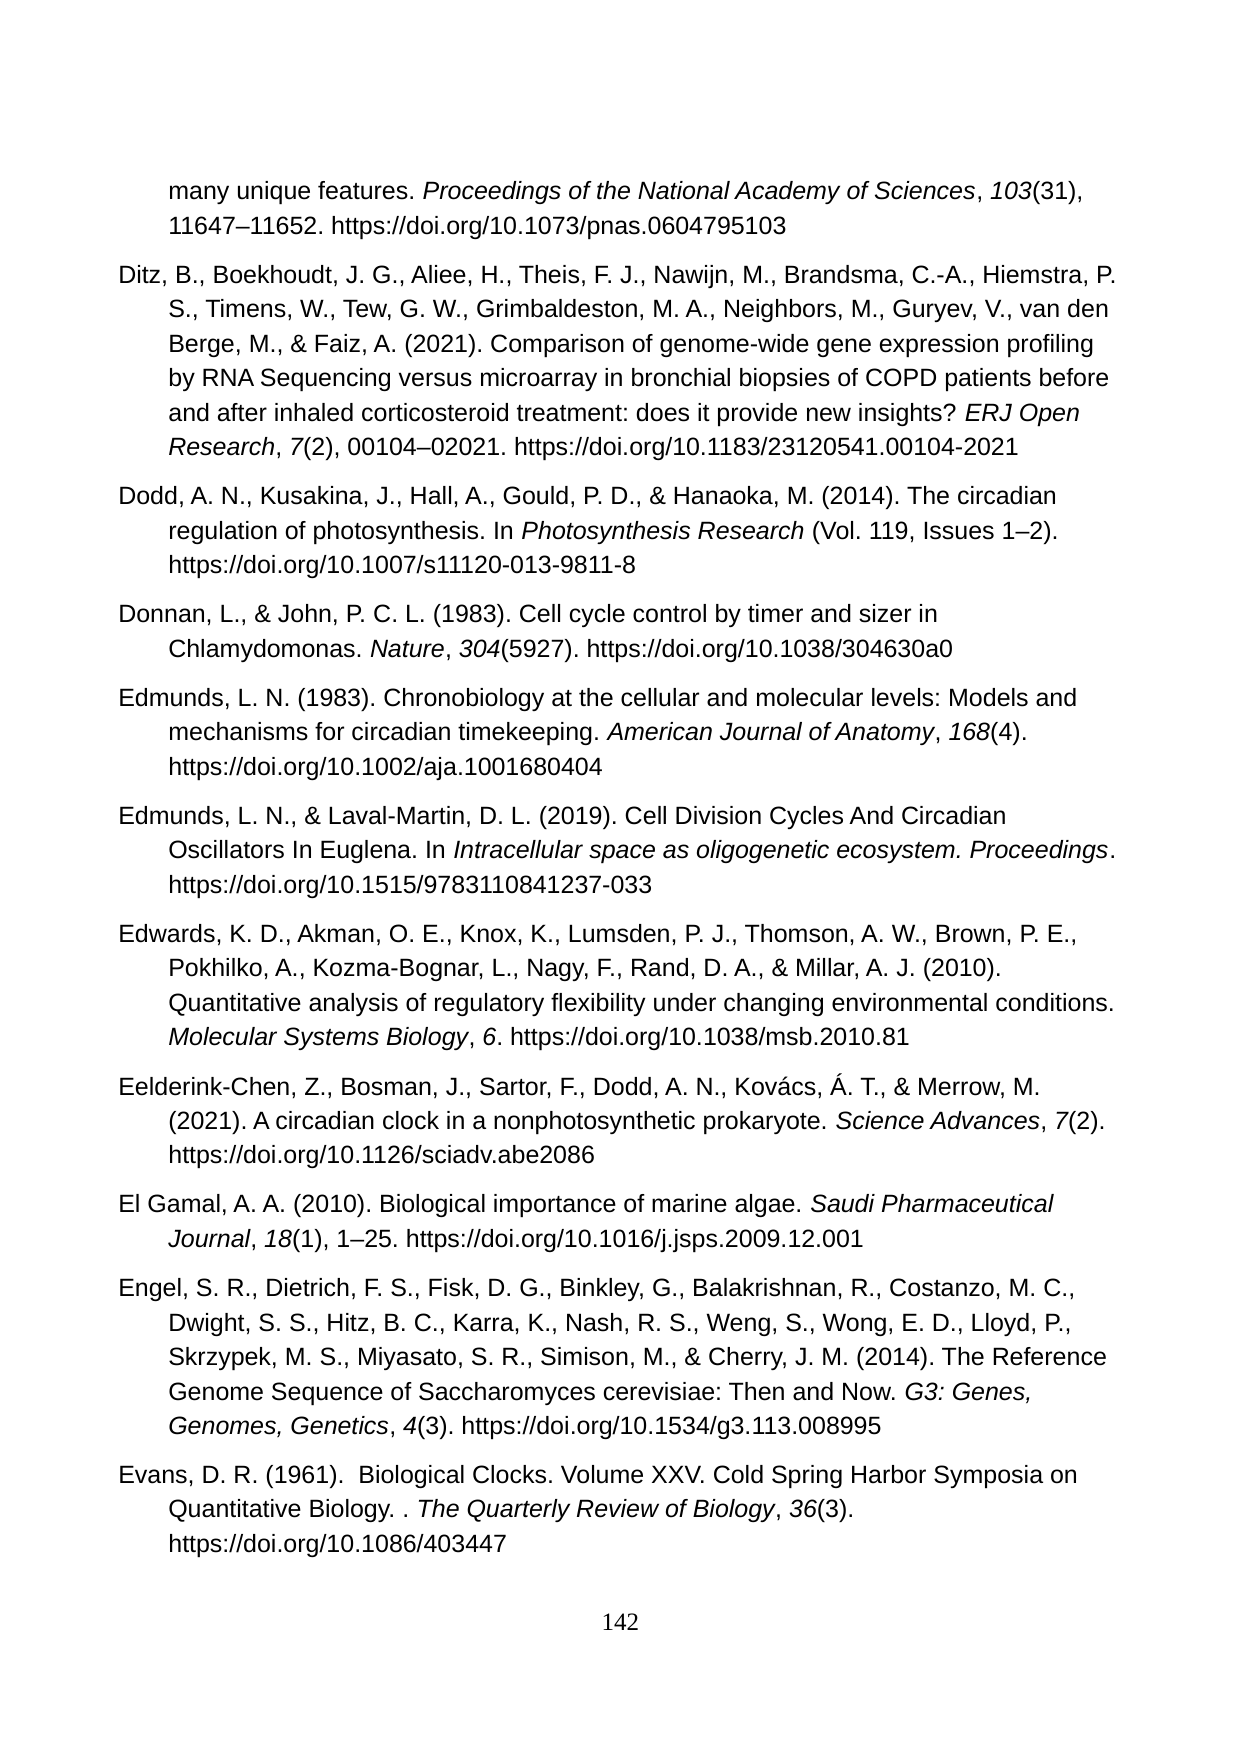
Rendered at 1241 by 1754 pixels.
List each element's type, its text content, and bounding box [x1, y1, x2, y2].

text El Gamal, A. A. (2010). Biological importance of marine algae. Saudi Pharmaceutical Journal, 18(1), 1–25. https://doi.org/10.1016/j.jsps.2009.12.001 [118, 1189, 1122, 1253]
text Evans, D. R. (1961). Biological Clocks. Volume XXV. Cold Spring Harbor Symposia on Quantitative Biology. . The Quarterly Review of Biology, 36(3). https://doi.org/10.1086/403447 [118, 1460, 1122, 1558]
text Eelderink-Chen, Z., Bosman, J., Sartor, F., Dodd, A. N., Kovács, Á. T., & Merrow, M. (2021). A circadian clock in a nonphotosynthetic prokaryote. Science Advances, 7(2). https://doi.org/10.1126/sciadv.abe2086 [118, 1071, 1122, 1169]
text Engel, S. R., Dietrich, F. S., Fisk, D. G., Binkley, G., Balakrishnan, R., Costanzo, M. C., Dwight, S. S., Hitz, B. C., Karra, K., Nash, R. S., Weng, S., Wong, E. D., Lloyd, P., Skrzypek, M. S., Miyasato, S. R., Simison, M., & Cherry, J. M. (2014). The Reference Genome Sequence of Saccharomyces cerevisiae: Then and Now. G3: Genes, Genomes, Genetics, 4(3). https://doi.org/10.1534/g3.113.008995 [118, 1273, 1122, 1440]
text Ditz, B., Boekhoudt, J. G., Aliee, H., Theis, F. J., Nawijn, M., Brandsma, C.-A., Hiemstra, P. S., Timens, W., Tew, G. W., Grimbaldeston, M. A., Neighbors, M., Guryev, V., van den Berge, M., & Faiz, A. (2021). Comparison of genome-wide gene expression profiling by RNA Sequencing versus microarray in bronchial biopsies of COPD patients before and after inhaled corticosteroid treatment: does it provide new insights? ERJ Open Research, 7(2), 00104–02021. https://doi.org/10.1183/23120541.00104-2021 [118, 260, 1122, 461]
text Edmunds, L. N. (1983). Chronobiology at the cellular and molecular levels: Models and mechanisms for circadian timekeeping. American Journal of Anatomy, 168(4). https://doi.org/10.1002/aja.1001680404 [118, 683, 1122, 781]
text Edwards, K. D., Akman, O. E., Knox, K., Lumsden, P. J., Thomson, A. W., Brown, P. E., Pokhilko, A., Kozma-Bognar, L., Nagy, F., Rand, D. A., & Millar, A. J. (2010). Quantitative analysis of regulatory flexibility under changing environmental conditions. Molecular Systems Biology, 6. https://doi.org/10.1038/msb.2010.81 [118, 919, 1122, 1051]
text Dodd, A. N., Kusakina, J., Hall, A., Gould, P. D., & Hanaoka, M. (2014). The circadian regulation of photosynthesis. In Photosynthesis Research (Vol. 119, Issues 1–2). https://doi.org/10.1007/s11120-013-9811-8 [118, 481, 1122, 579]
text Edmunds, L. N., & Laval-Martin, D. L. (2019). Cell Division Cycles And Circadian Oscillators In Euglena. In Intracellular space as oligogenetic ecosystem. Proceedings. https://doi.org/10.1515/9783110841237-033 [118, 801, 1122, 899]
text many unique features. Proceedings of the National Academy of Sciences, 103(31), 11647–11652. https://doi.org/10.1073/pnas.0604795103 [118, 176, 1122, 239]
text Donnan, L., & John, P. C. L. (1983). Cell cycle control by timer and sizer in Chlamydomonas. Nature, 304(5927). https://doi.org/10.1038/304630a0 [118, 599, 1122, 663]
